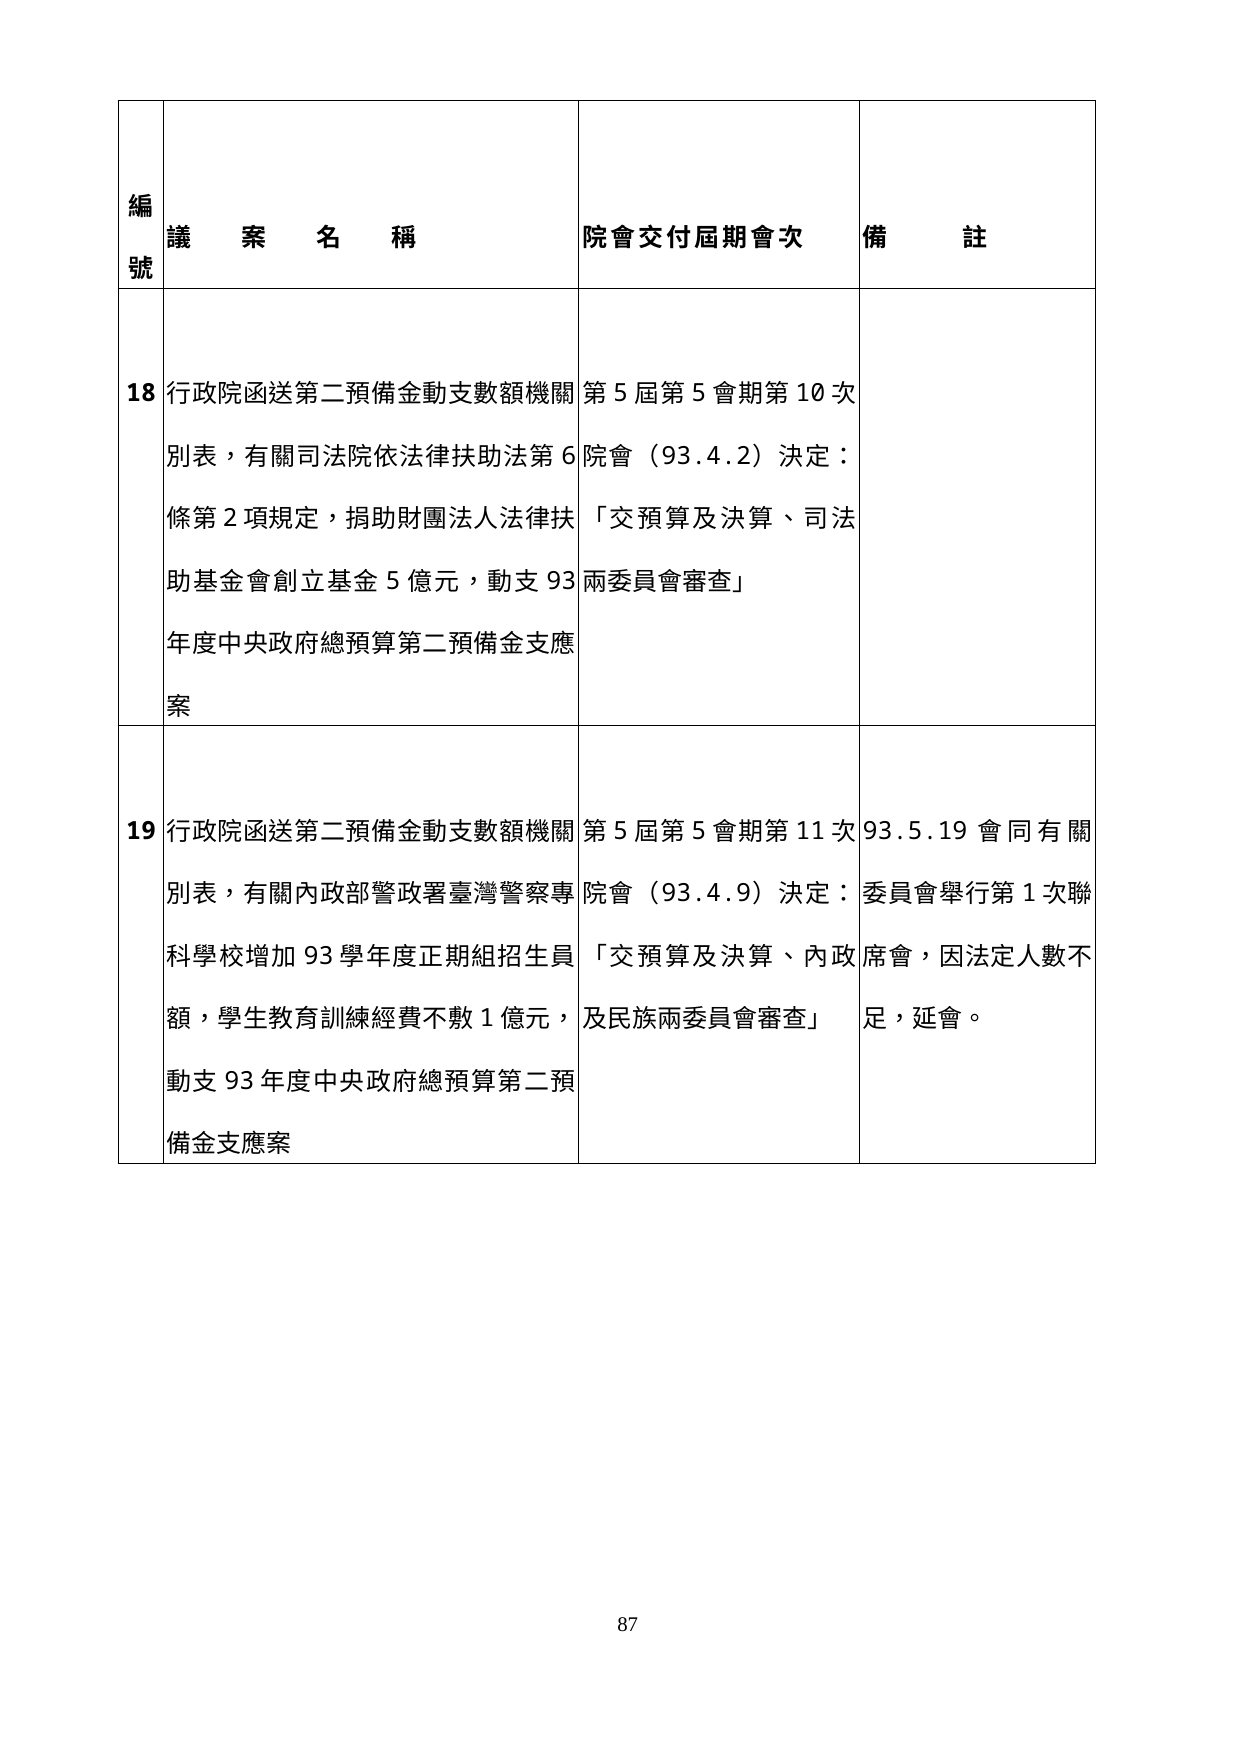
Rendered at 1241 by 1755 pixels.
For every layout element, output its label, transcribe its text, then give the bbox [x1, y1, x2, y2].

table_cell 行政院函送第二預備金動支數額機關別表，有關內政部警政署臺灣警察專科學校增加93學年度正期組招生員額，學生教育訓練經費不敷1億元，動支93年度中央政府總預算第二預備金支應案 [164, 726, 578, 1163]
table_cell 行政院函送第二預備金動支數額機關別表，有關司法院依法律扶助法第6條第2項規定，捐助財團法人法律扶助基金會創立基金5億元，動支93年度中央政府總預算第二預備金支應案 [164, 289, 578, 725]
table_cell [119, 726, 163, 1163]
table_cell 第5屆第5會期第11次院會（93.4.9）決定：「交預算及決算、內政及民族兩委員會審查」 [579, 726, 859, 1163]
table_header 備 註 [860, 101, 1095, 288]
table_cell 第5屆第5會期第10次院會（93.4.2）決定：「交預算及決算、司法兩委員會審查」 [579, 289, 859, 725]
table_header 編號 [119, 101, 163, 288]
table_cell [860, 289, 1095, 725]
table_header 議 案 名 稱 [164, 101, 578, 288]
table_cell 93.5.19會同有關委員會舉行第1次聯席會，因法定人數不足，延會。 [860, 726, 1095, 1163]
table_header 院會交付屆期會次 [579, 101, 859, 288]
table_cell [119, 289, 163, 725]
